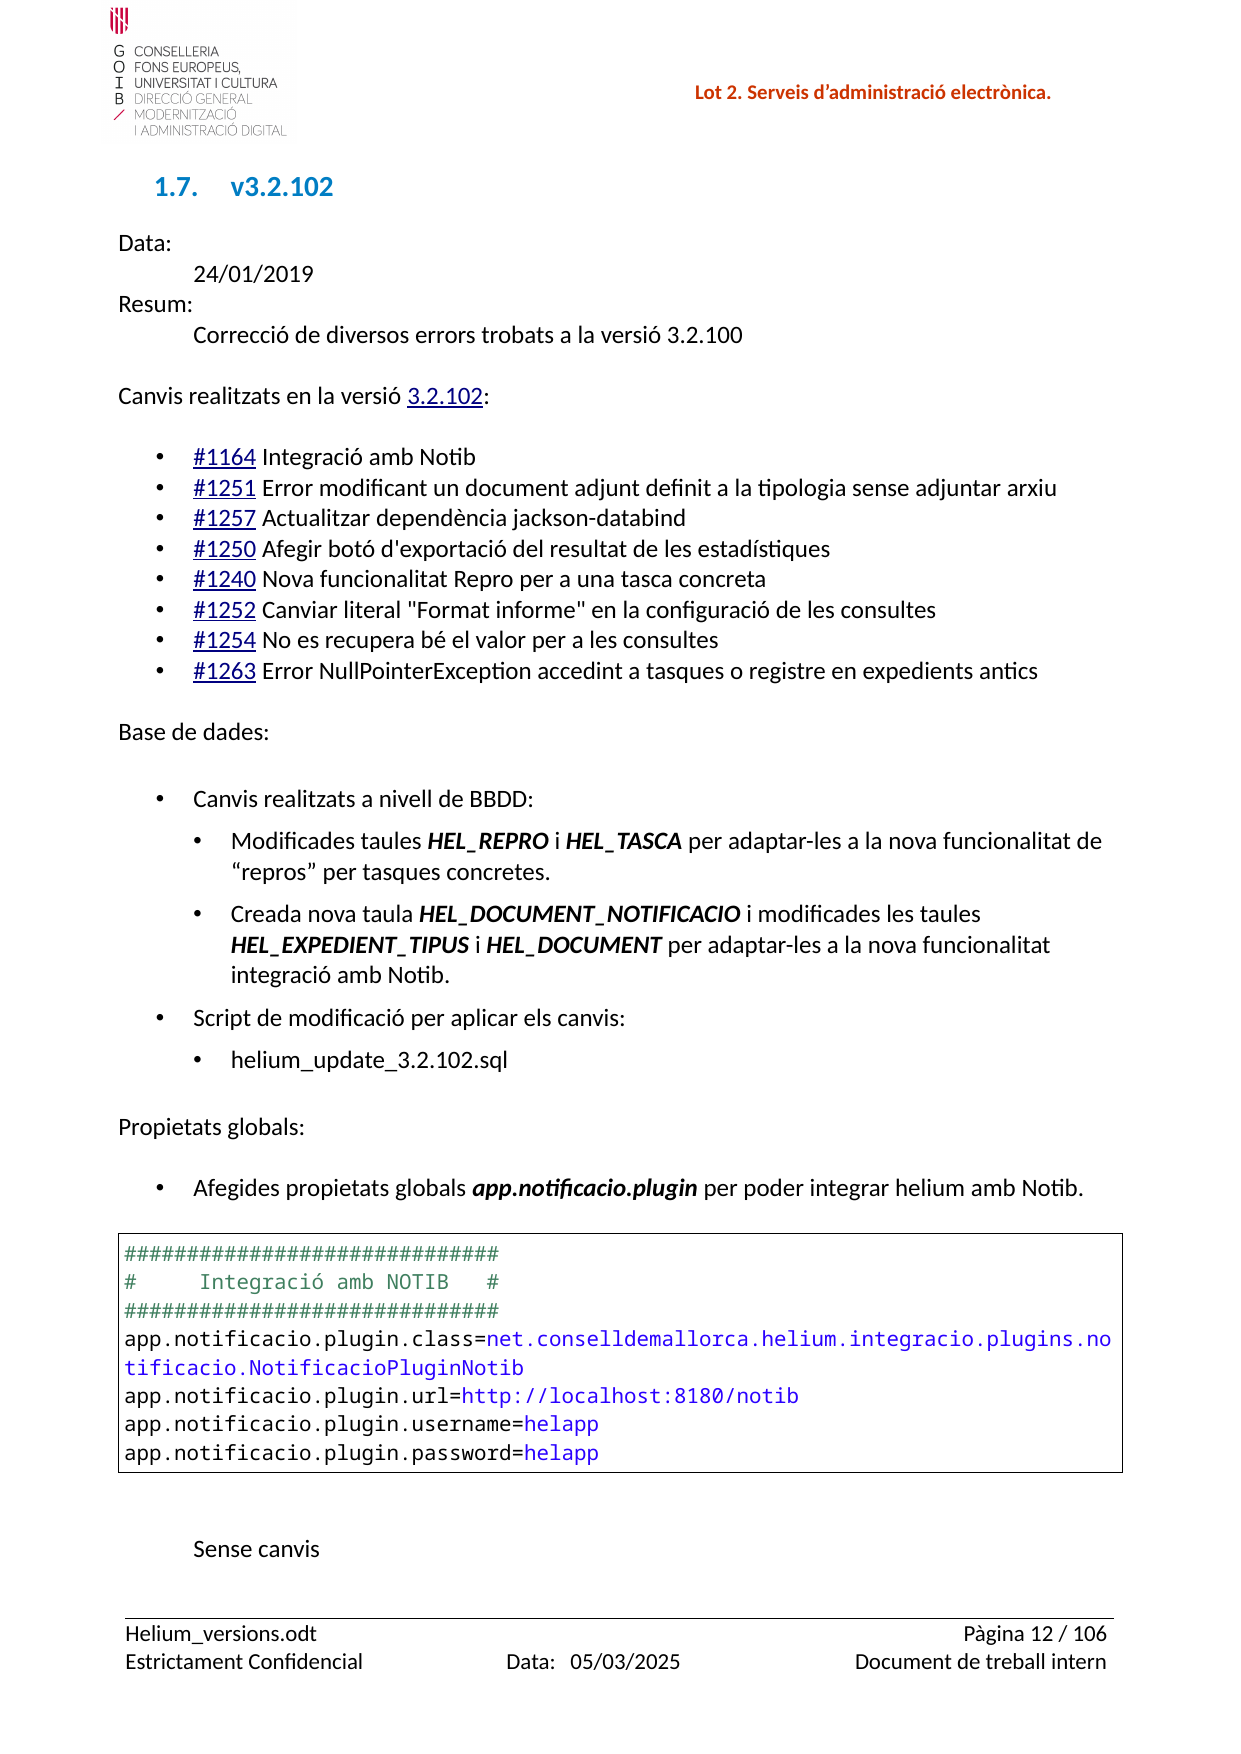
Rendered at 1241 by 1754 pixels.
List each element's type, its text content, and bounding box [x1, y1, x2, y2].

text 24/01/2019 [118, 258, 1122, 289]
list Creada nova taula HEL_DOCUMENT_NOTIFICACIO i modificades les taules HEL_EXPEDIENT_TIPUS i HEL_DOCUMENT per adaptar-les a la nova funcionalitat integració amb Notib. [193, 898, 1122, 990]
table_header ############################## # Integració amb NOTIB # ############################## app.notificacio.plugin.class=net.conselldemallorca.helium.integracio.plugins.notificacio.NotificacioPluginNotib app.notificacio.plugin.url=http://localhost:8180/notib app.notificacio.plugin.username=helapp app.notificacio.plugin.password=helapp [119, 1234, 1122, 1472]
list Canvis realitzats a nivell de BBDD: [156, 783, 1122, 813]
picture [100, 0, 297, 144]
list Modificades taules HEL_REPRO i HEL_TASCA per adaptar-les a la nova funcionalitat de “repros” per tasques concretes. [193, 825, 1122, 886]
text Propietats globals: [118, 1111, 1122, 1142]
list #1251 Error modificant un document adjunt definit a la tipologia sense adjuntar arxiu [156, 472, 1122, 502]
list #1250 Afegir botó d'exportació del resultat de les estadístiques [156, 533, 1122, 563]
text Resum: [118, 289, 1122, 319]
list #1263 Error NullPointerException accedint a tasques o registre en expedients antics [156, 655, 1122, 685]
list #1164 Integració amb Notib [156, 441, 1122, 472]
text Correcció de diversos errors trobats a la versió 3.2.100 [118, 319, 1122, 350]
text Sense canvis [118, 1533, 1122, 1564]
list #1257 Actualitzar dependència jackson-databind [156, 502, 1122, 533]
text Base de dades: [118, 716, 1122, 746]
list #1252 Canviar literal "Format informe" en la configuració de les consultes [156, 594, 1122, 624]
list #1254 No es recupera bé el valor per a les consultes [156, 624, 1122, 655]
list Script de modificació per aplicar els canvis: [156, 1002, 1122, 1032]
text Canvis realitzats en la versió 3.2.102: [118, 380, 1122, 411]
text Data: [118, 228, 1122, 258]
subtitle v3.2.102 [153, 168, 1122, 204]
list helium_update_3.2.102.sql [193, 1044, 1122, 1074]
list Afegides propietats globals app.notificacio.plugin per poder integrar helium amb Notib. [156, 1172, 1122, 1203]
list #1240 Nova funcionalitat Repro per a una tasca concreta [156, 563, 1122, 594]
